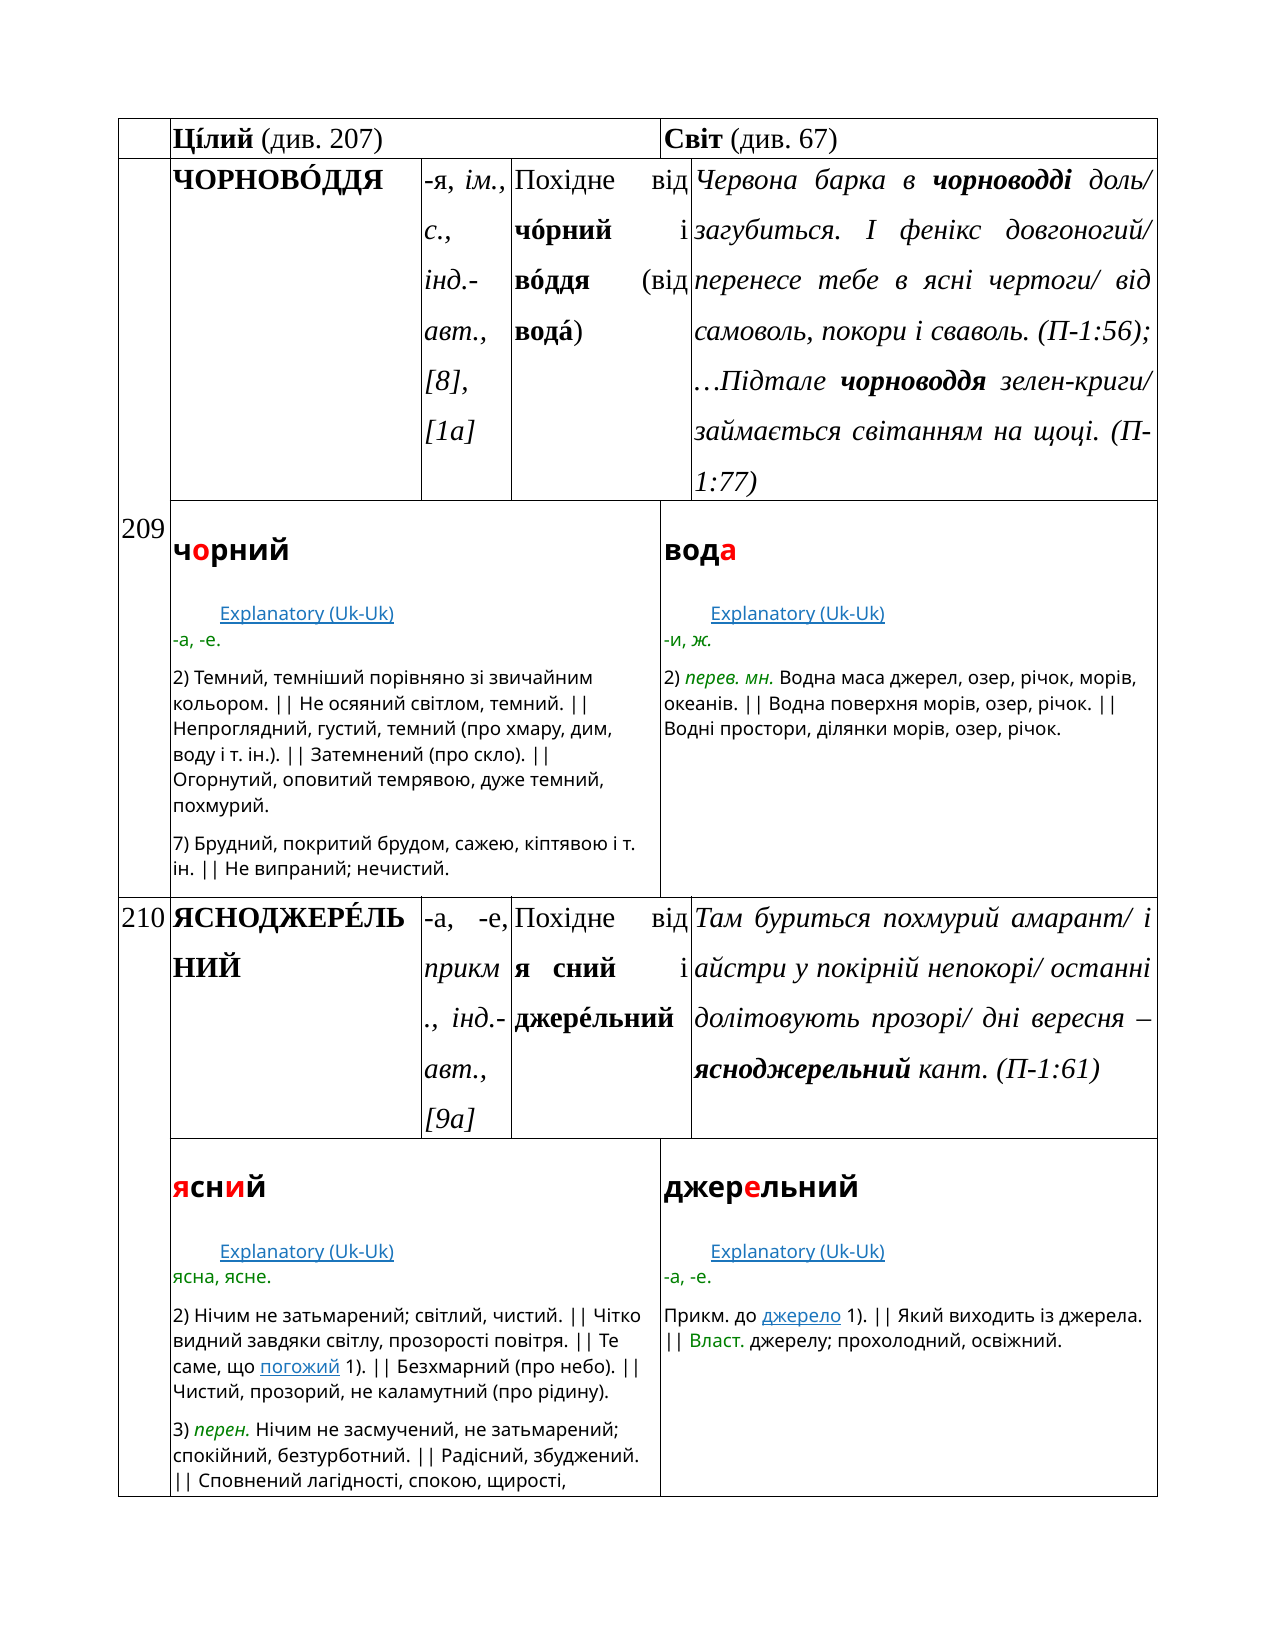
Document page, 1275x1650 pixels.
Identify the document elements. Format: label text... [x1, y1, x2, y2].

table_cell Червона барка в чорноводді доль/ загубиться. І фенікс довгоногий/ перенесе тебе в ясні чертоги/ від самоволь, покори і сваволь. (П-1:56); …Підтале чорноводдя зелен-криги/ займається світанням на щоці. (П-1:77) [692, 159, 1157, 500]
table_cell 209 [119, 159, 170, 896]
table_cell Ясноджерéльний [171, 898, 421, 1138]
table_cell джерельний Explanatory (Uk-Uk) -а, -е. Прикм. до джерело 1). || Який виходить із джерела. || Власт. джерелу; прохолодний, освіжний. [661, 1139, 1157, 1496]
table_cell Цíлий (див. 207) [171, 119, 660, 158]
table_cell чорний Explanatory (Uk-Uk) -а, -е. 2) Темний, темніший порівняно зі звичайним кольором. || Не осяяний світлом, темний. || Непроглядний, густий, темний (про хмару, дим, воду і т. ін.). || Затемнений (про скло). || Огорнутий, оповитий темрявою, дуже темний, похмурий. 7) Брудний, покритий брудом, сажею, кіптявою і т. ін. || Не випраний; нечистий. [171, 501, 660, 896]
table_cell Чорновóддя [171, 159, 421, 500]
table_cell Похідне від чóрний і вóддя (від водá) [512, 159, 691, 500]
table_cell ясний Explanatory (Uk-Uk) ясна, ясне. 2) Нічим не затьмарений; світлий, чистий. || Чітко видний завдяки світлу, прозорості повітря. || Те саме, що погожий 1). || Безхмарний (про небо). || Чистий, прозорий, не каламутний (про рідину). 3) перен. Нічим не засмучений, не затьмарений; спокійний, безтурботний. || Радісний, збуджений. || Сповнений лагідності, спокою, щирості, [171, 1139, 660, 1496]
table_cell Там буриться похмурий амарант/ і айстри у покірній непокорі/ останні долітовують прозорі/ дні вересня – ясноджерельний кант. (П-1:61) [692, 898, 1157, 1138]
table_cell -а, -е, прикм., інд.-авт., [9а] [422, 898, 511, 1138]
table_cell Похідне від ясний і джерéльний [512, 898, 691, 1138]
table_cell вода Explanatory (Uk-Uk) -и, ж. 2) перев. мн. Водна маса джерел, озер, річок, морів, океанів. || Водна поверхня морів, озер, річок. || Водні простори, ділянки морів, озер, річок. [661, 501, 1157, 896]
table_cell -я, ім., с., інд.-авт., [8], [1а] [422, 159, 511, 500]
table_cell [119, 119, 170, 158]
table_cell 210 [119, 898, 170, 1496]
table_cell Світ (див. 67) [661, 119, 1157, 158]
